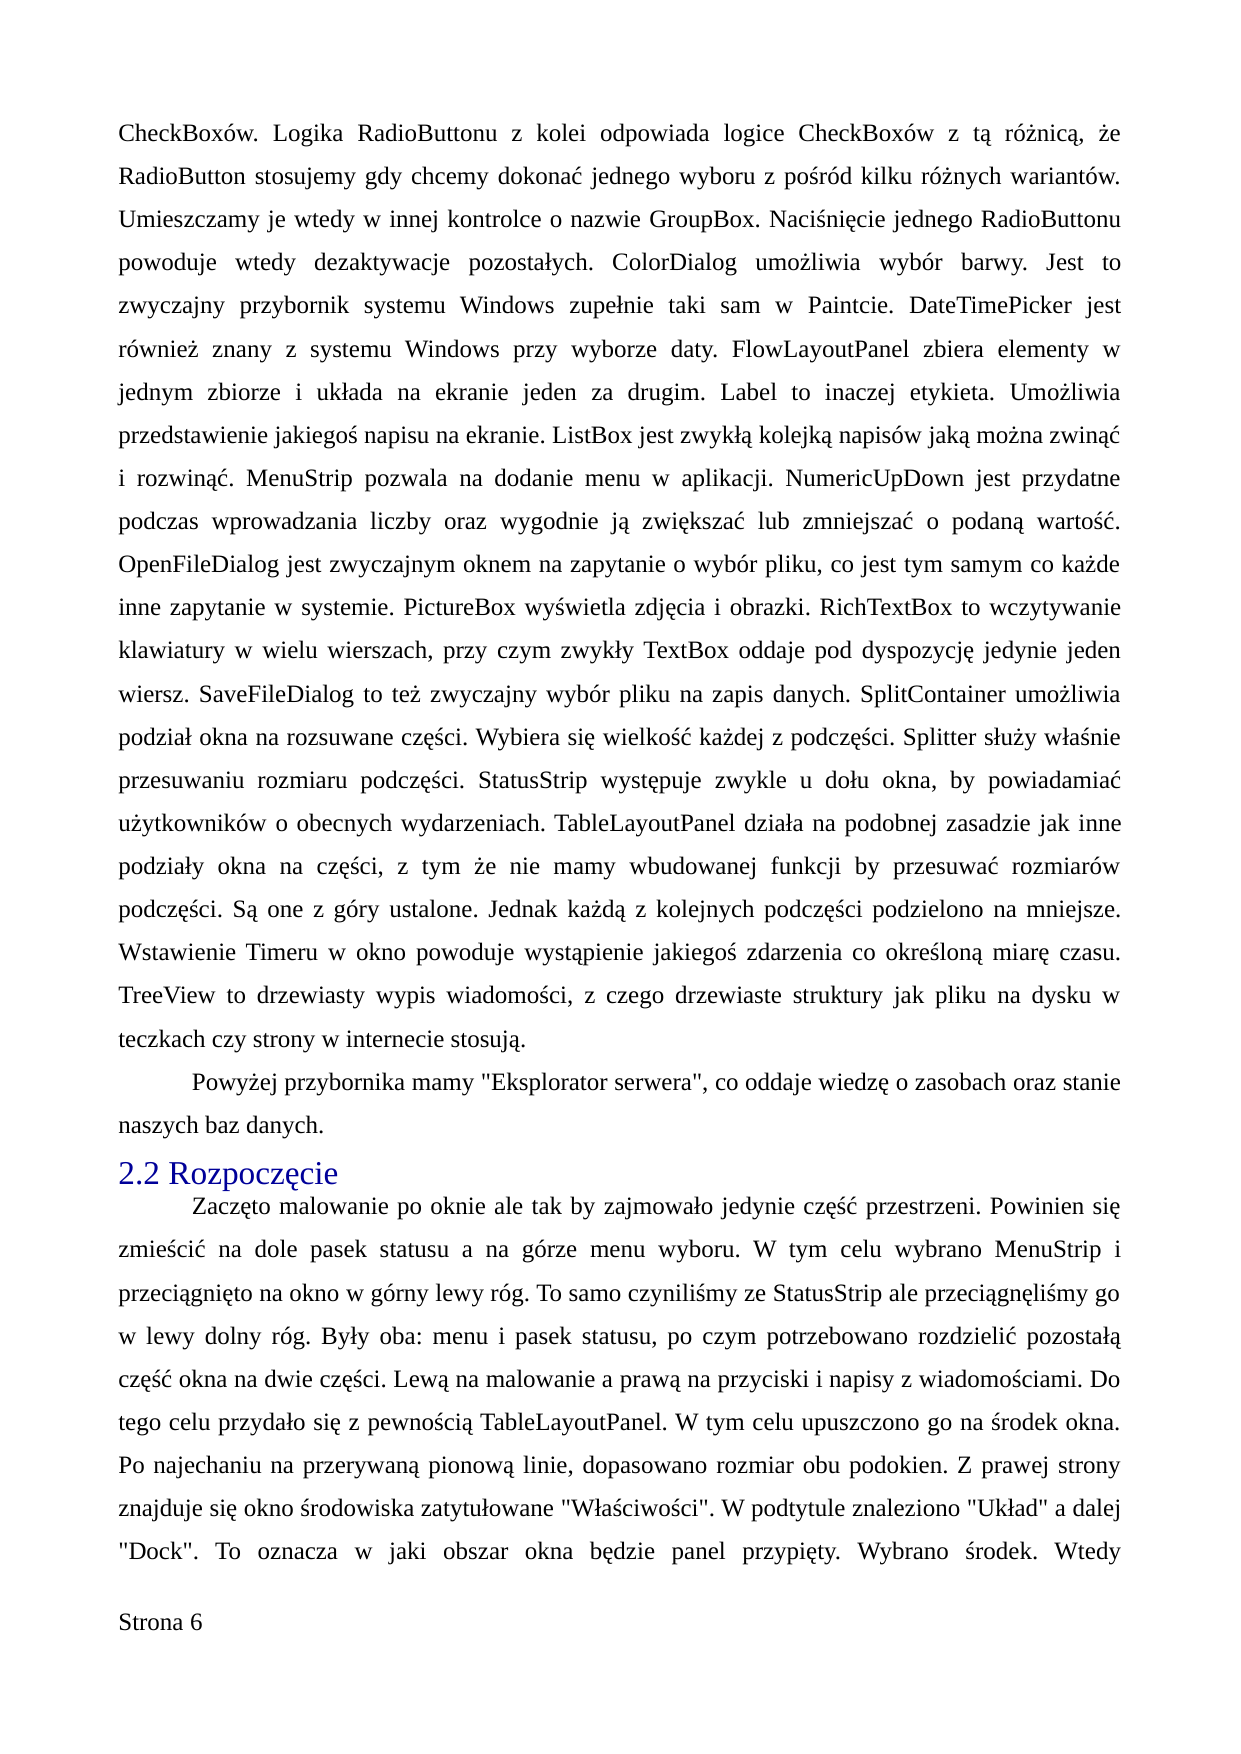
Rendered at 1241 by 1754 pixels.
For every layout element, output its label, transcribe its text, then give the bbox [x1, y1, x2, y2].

text 2.2 Rozpoczęcie [118, 1153, 1122, 1191]
text CheckBoxów. Logika RadioButtonu z kolei odpowiada logice CheckBoxów z tą różnicą, że RadioButton stosujemy gdy chcemy dokonać jednego wyboru z pośród kilku różnych wariantów. Umieszczamy je wtedy w innej kontrolce o nazwie GroupBox. Naciśnięcie jednego RadioButtonu powoduje wtedy dezaktywacje pozostałych. ColorDialog umożliwia wybór barwy. Jest to zwyczajny przybornik systemu Windows zupełnie taki sam w Paintcie. DateTimePicker jest również znany z systemu Windows przy wyborze daty. FlowLayoutPanel zbiera elementy w jednym zbiorze i układa na ekranie jeden za drugim. Label to inaczej etykieta. Umożliwia przedstawienie jakiegoś napisu na ekranie. ListBox jest zwykłą kolejką napisów jaką można zwinąć i rozwinąć. MenuStrip pozwala na dodanie menu w aplikacji. NumericUpDown jest przydatne podczas wprowadzania liczby oraz wygodnie ją zwiększać lub zmniejszać o podaną wartość. OpenFileDialog jest zwyczajnym oknem na zapytanie o wybór pliku, co jest tym samym co każde inne zapytanie w systemie. PictureBox wyświetla zdjęcia i obrazki. RichTextBox to wczytywanie klawiatury w wielu wierszach, przy czym zwykły TextBox oddaje pod dyspozycję jedynie jeden wiersz. SaveFileDialog to też zwyczajny wybór pliku na zapis danych. SplitContainer umożliwia podział okna na rozsuwane części. Wybiera się wielkość każdej z podczęści. Splitter służy właśnie przesuwaniu rozmiaru podczęści. StatusStrip występuje zwykle u dołu okna, by powiadamiać użytkowników o obecnych wydarzeniach. TableLayoutPanel działa na podobnej zasadzie jak inne podziały okna na części, z tym że nie mamy wbudowanej funkcji by przesuwać rozmiarów podczęści. Są one z góry ustalone. Jednak każdą z kolejnych podczęści podzielono na mniejsze. Wstawienie Timeru w okno powoduje wystąpienie jakiegoś zdarzenia co określoną miarę czasu. TreeView to drzewiasty wypis wiadomości, z czego drzewiaste struktury jak pliku na dysku w teczkach czy strony w internecie stosują. [118, 118, 1122, 1052]
text Powyżej przybornika mamy "Eksplorator serwera", co oddaje wiedzę o zasobach oraz stanie naszych baz danych. [118, 1067, 1122, 1139]
text Zaczęto malowanie po oknie ale tak by zajmowało jedynie część przestrzeni. Powinien się zmieścić na dole pasek statusu a na górze menu wyboru. W tym celu wybrano MenuStrip i przeciągnięto na okno w górny lewy róg. To samo czyniliśmy ze StatusStrip ale przeciągnęliśmy go w lewy dolny róg. Były oba: menu i pasek statusu, po czym potrzebowano rozdzielić pozostałą część okna na dwie części. Lewą na malowanie a prawą na przyciski i napisy z wiadomościami. Do tego celu przydało się z pewnością TableLayoutPanel. W tym celu upuszczono go na środek okna. Po najechaniu na przerywaną pionową linie, dopasowano rozmiar obu podokien. Z prawej strony znajduje się okno środowiska zatytułowane "Właściwości". W podtytule znaleziono "Układ" a dalej "Dock". To oznacza w jaki obszar okna będzie panel przypięty. Wybrano środek. Wtedy [118, 1191, 1122, 1565]
